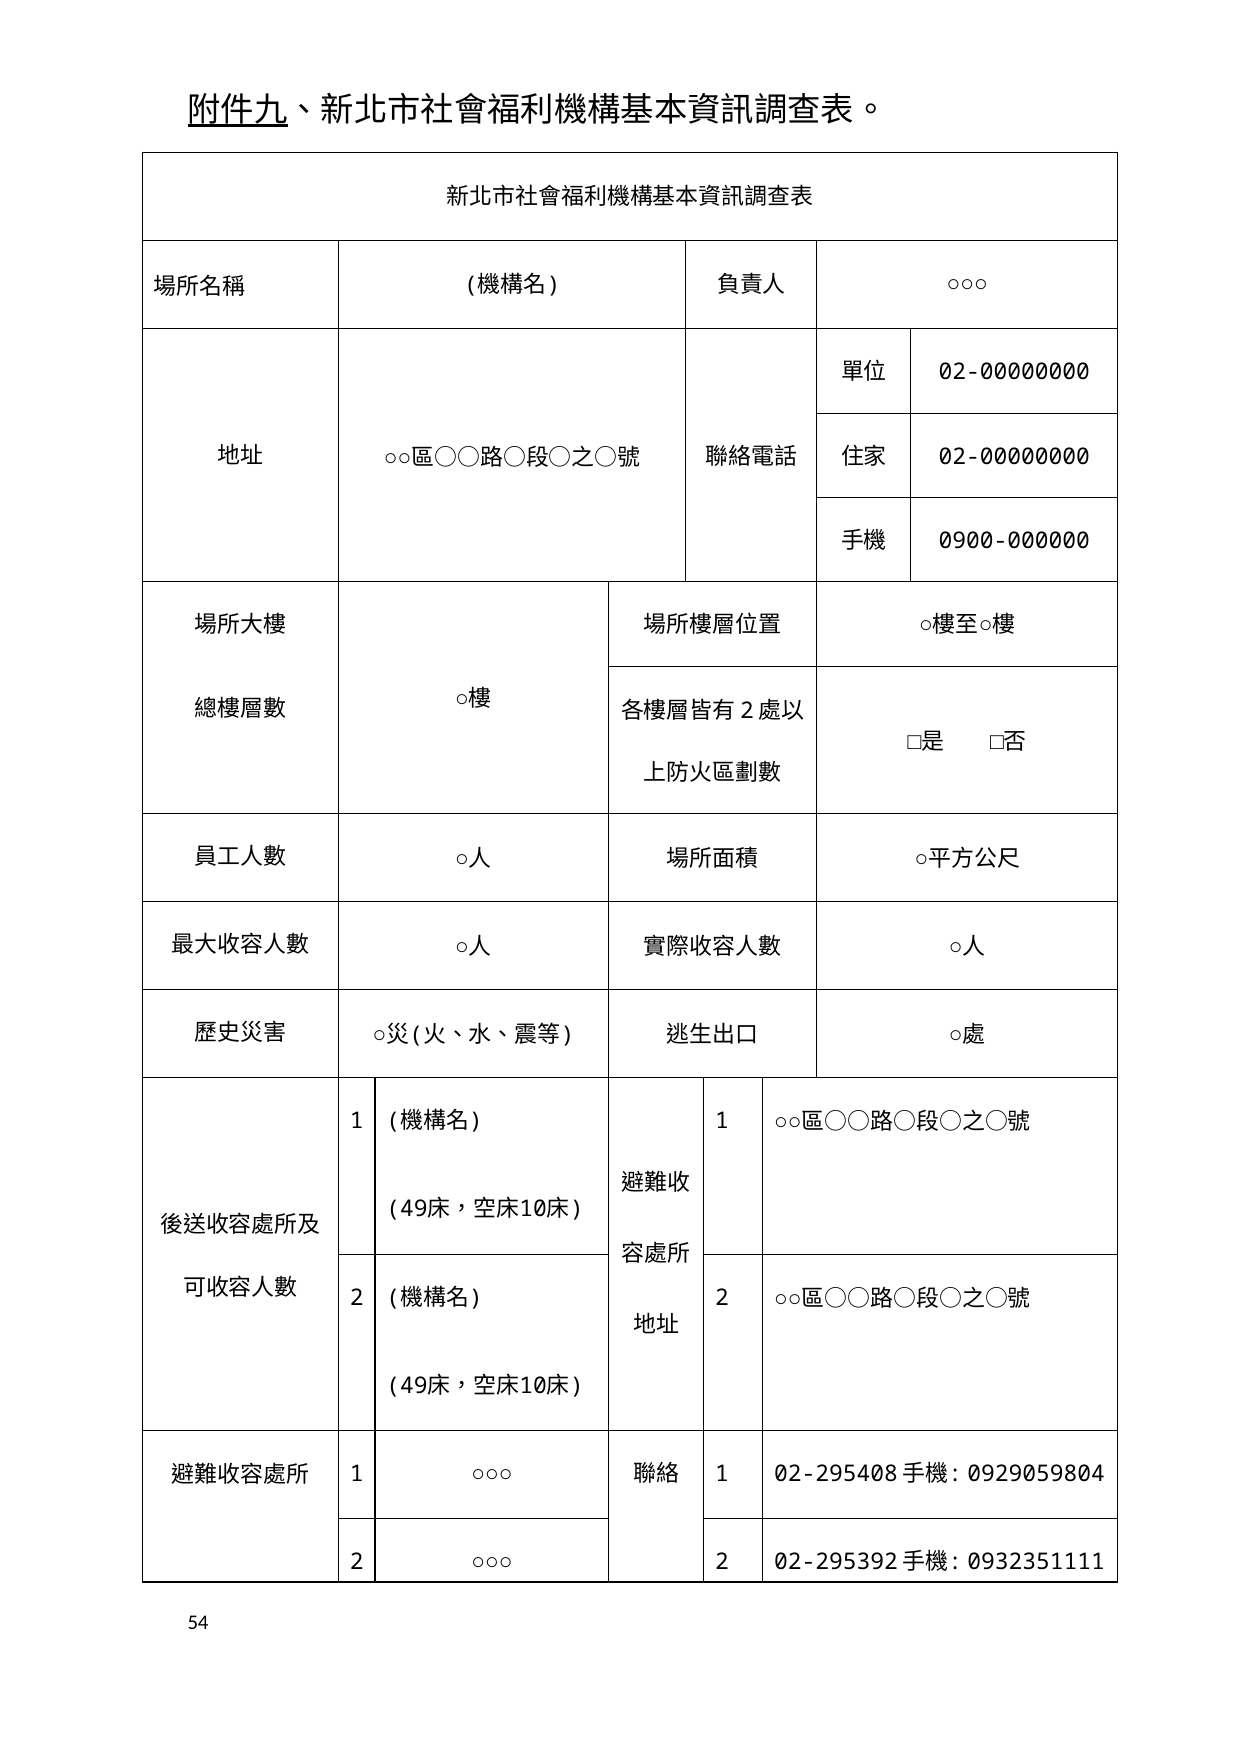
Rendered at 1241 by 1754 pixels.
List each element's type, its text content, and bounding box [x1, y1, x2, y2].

table_cell 0900-000000 [911, 498, 1117, 581]
table_cell ○○區○○路○段○之○號 [763, 1255, 1117, 1430]
table_cell 1 [704, 1078, 762, 1253]
table_cell 地址 [143, 329, 338, 581]
table_header 新北市社會福利機構基本資訊調查表 [143, 153, 1117, 240]
table_cell ○○區○○路○段○之○號 [339, 329, 685, 581]
table_cell (機構名) (49床，空床10床) [376, 1078, 608, 1253]
table_cell 2 [704, 1255, 762, 1430]
table_cell 實際收容人數 [609, 902, 816, 989]
table_cell 聯絡電話 [686, 329, 816, 581]
table_cell 場所名稱 [143, 241, 338, 328]
table_cell □是 □否 [817, 667, 1117, 812]
table_cell 單位 [817, 329, 910, 412]
table_cell 場所大樓 總樓層數 [143, 582, 338, 812]
table_cell (機構名) (49床，空床10床) [376, 1255, 608, 1430]
table_cell 02-295392手機: 0932351111 [763, 1519, 1117, 1581]
table_cell 場所面積 [609, 814, 816, 901]
table_cell 避難收容處所 聯絡人 [143, 1431, 338, 1581]
table_cell 最大收容人數 [143, 902, 338, 989]
table_cell ○災(火、水、震等) [339, 990, 608, 1077]
table_cell 2 [704, 1519, 762, 1581]
table_cell 聯絡 [609, 1431, 703, 1581]
table_cell 1 [339, 1431, 374, 1518]
table_cell 1 [704, 1431, 762, 1518]
table_cell ○人 [339, 902, 608, 989]
table_cell 歷史災害 [143, 990, 338, 1077]
table_cell ○樓 [339, 582, 608, 812]
table_cell ○人 [817, 902, 1117, 989]
table_cell 負責人 [686, 241, 816, 328]
table_cell ○平方公尺 [817, 814, 1117, 901]
table_cell 員工人數 [143, 814, 338, 901]
table_cell 手機 [817, 498, 910, 581]
table_cell 02-00000000 [911, 329, 1117, 412]
table_cell 避難收容處所地址 [609, 1078, 703, 1430]
table_cell 2 [339, 1519, 374, 1581]
table_cell 住家 [817, 414, 910, 497]
table_cell ○○○ [376, 1431, 608, 1518]
table_cell ○○○ [817, 241, 1117, 328]
table_cell ○樓至○樓 [817, 582, 1117, 666]
table_cell 場所樓層位置 [609, 582, 816, 666]
table_cell ○○區○○路○段○之○號 [763, 1078, 1117, 1253]
table_cell 各樓層皆有2處以上防火區劃數 [609, 667, 816, 812]
table_cell 後送收容處所及可收容人數 [143, 1078, 338, 1430]
table_cell ○○○ [376, 1519, 608, 1581]
table_cell ○人 [339, 814, 608, 901]
table_cell 02-295408手機: 0929059804 [763, 1431, 1117, 1518]
table_cell (機構名) [339, 241, 685, 328]
table_cell 逃生出口 [609, 990, 816, 1077]
table_cell 1 [339, 1078, 374, 1253]
text 附件九、新北市社會福利機構基本資訊調查表。 [187, 85, 1053, 131]
table_cell 2 [339, 1255, 374, 1430]
table_cell ○處 [817, 990, 1117, 1077]
table_cell 02-00000000 [911, 414, 1117, 497]
